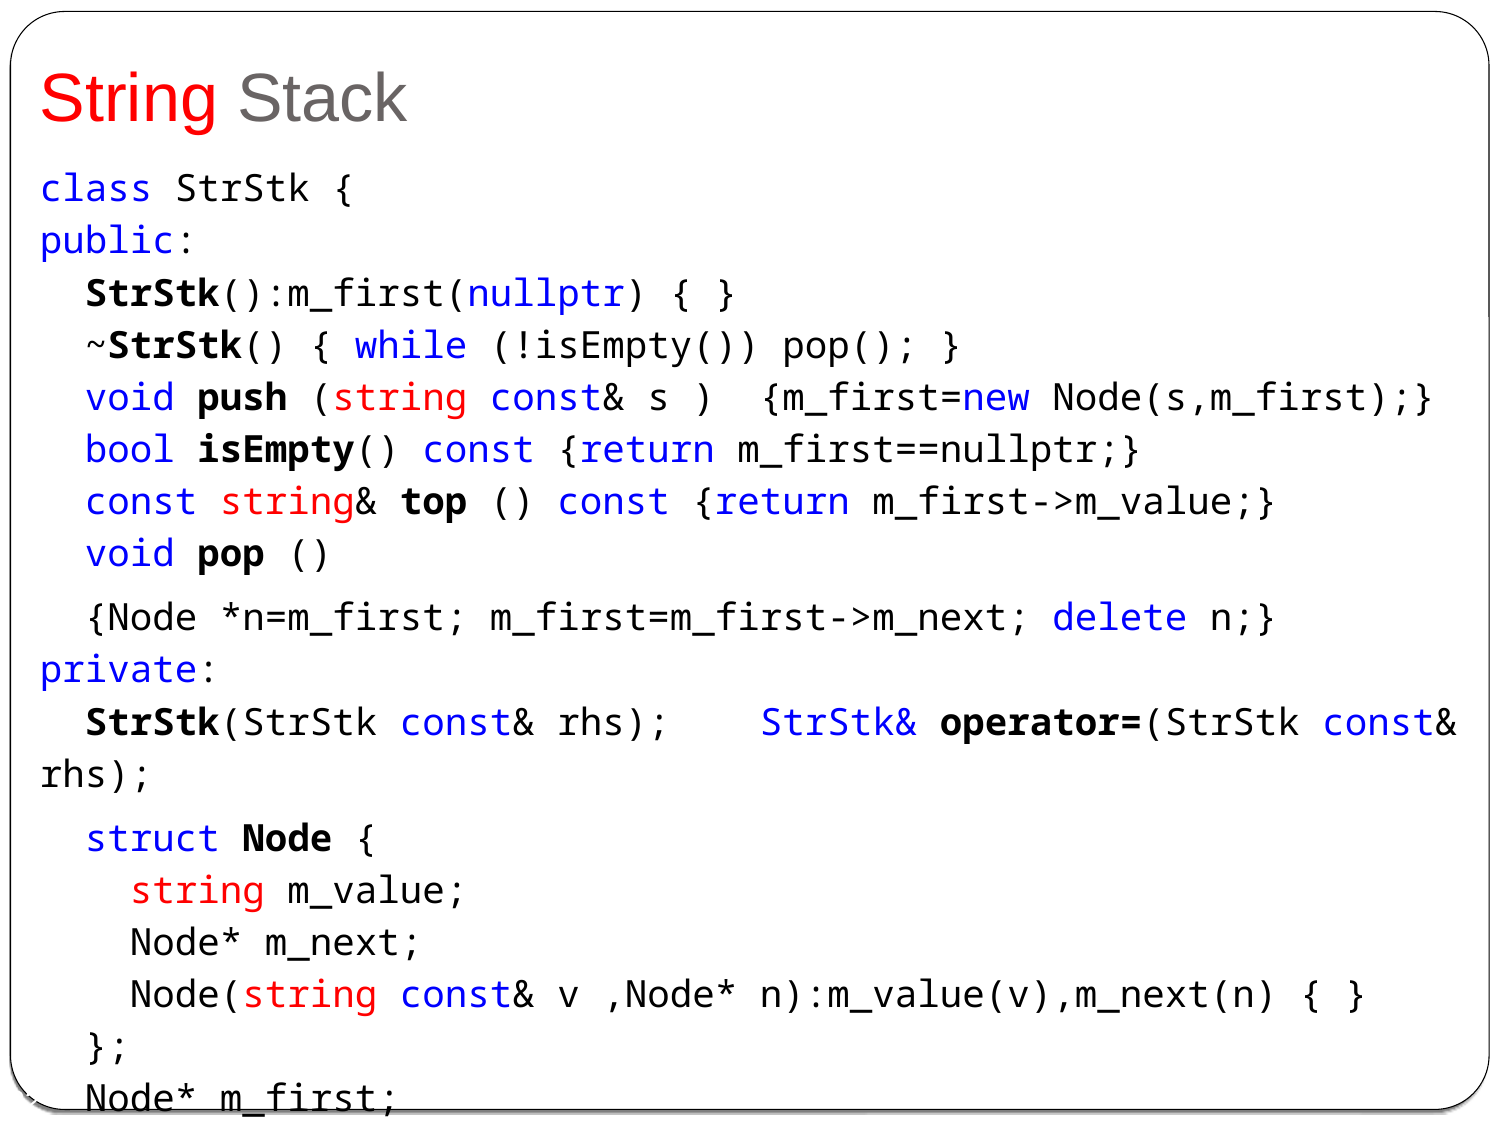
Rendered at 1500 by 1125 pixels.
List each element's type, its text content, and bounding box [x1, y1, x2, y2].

title String Stack [24, 45, 1450, 149]
list class StrStk { public: StrStk():m_first(nullptr) { } ~StrStk() { while (!isEmpty()) pop(); } void push (string const& s ) {m_first=new Node(s,m_first);} bool isEmpty() const {return m_first==nullptr;} const string& top () const {return m_first->m_value;} void pop () {Node *n=m_first; m_first=m_first->m_next; delete n;} private: StrStk(StrStk const& rhs); StrStk& operator=(StrStk const& rhs); struct Node { string m_value; Node* m_next; Node(string const& v ,Node* n):m_value(v),m_next(n) { } }; Node* m_first; }; [24, 149, 1475, 1088]
slide_number [0, 1074, 50, 1125]
